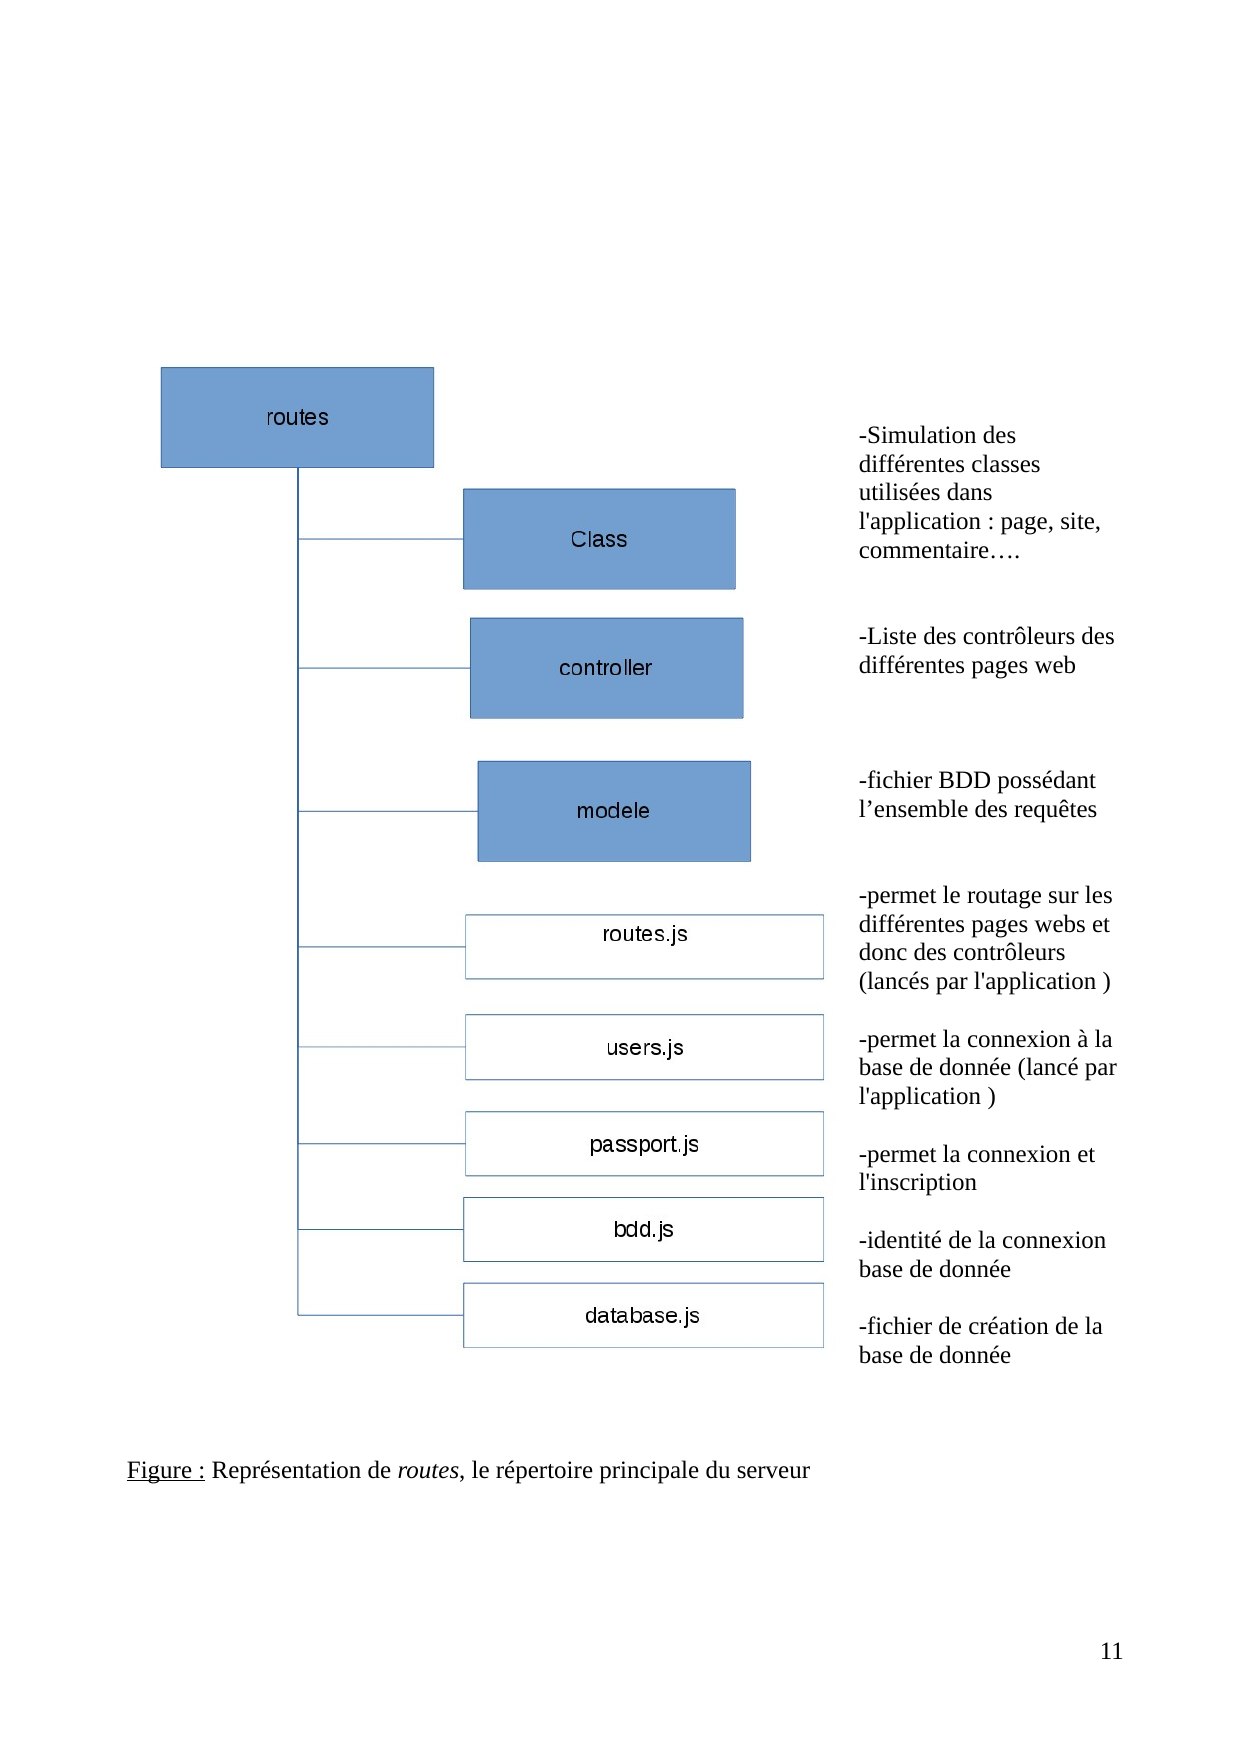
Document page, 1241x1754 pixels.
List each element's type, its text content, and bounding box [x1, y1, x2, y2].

text -Simulation des différentes classes utilisées dans l'application : page, site, commentaire…. [859, 420, 1123, 564]
text -fichier BDD possédant l’ensemble des requêtes [859, 765, 1123, 822]
text -permet la connexion et l'inscription [859, 1139, 1123, 1196]
text -identité de la connexion base de donnée [859, 1225, 1123, 1282]
picture [107, 320, 859, 1383]
text Figure : Représentation de routes, le répertoire principale du serveur [127, 1455, 1123, 1484]
text -permet le routage sur les différentes pages webs et donc des contrôleurs (lancés par l'application ) [859, 880, 1123, 995]
text -fichier de création de la base de donnée [859, 1311, 1123, 1369]
text -Liste des contrôleurs des différentes pages web [859, 621, 1123, 679]
text -permet la connexion à la base de donnée (lancé par l'application ) [859, 1024, 1123, 1110]
